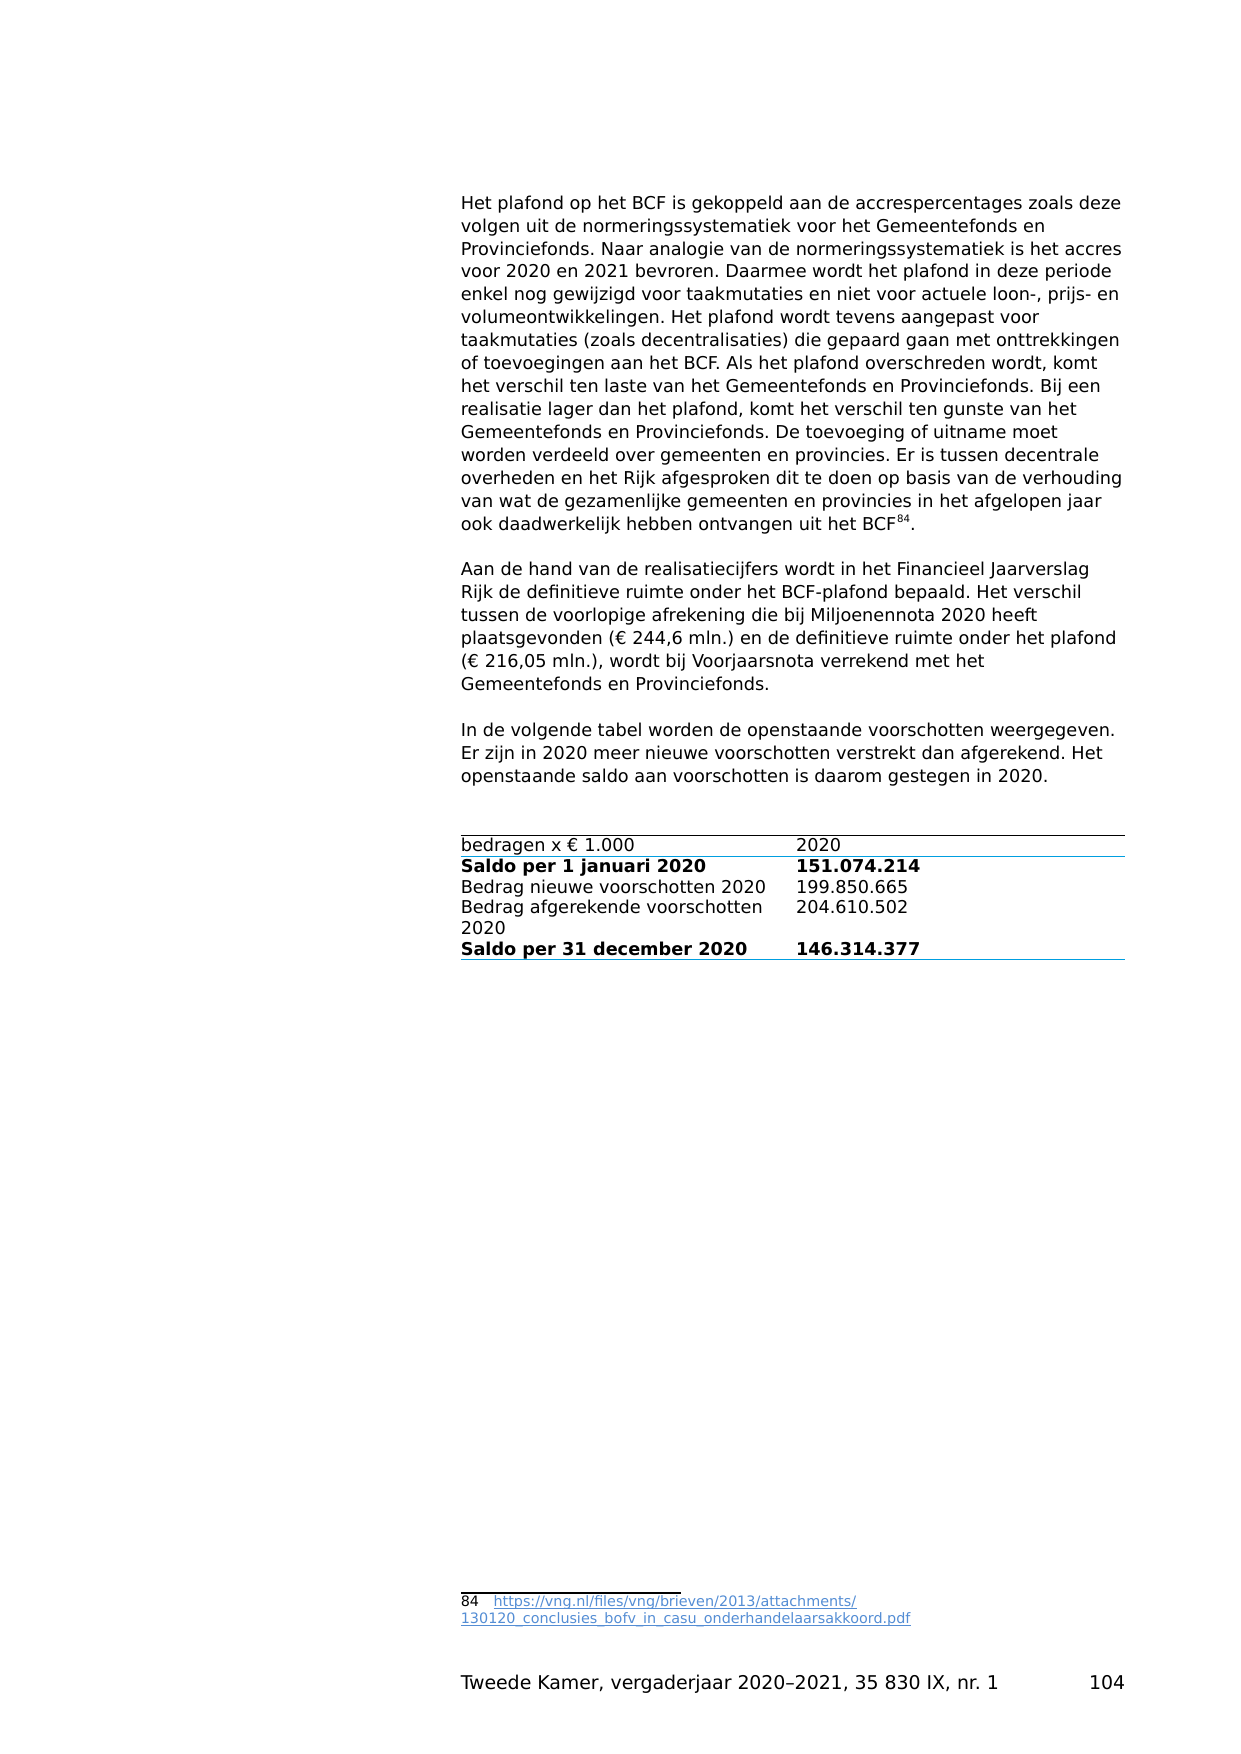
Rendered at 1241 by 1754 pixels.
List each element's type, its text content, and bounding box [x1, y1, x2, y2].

table_cell 204.610.502 [793, 898, 1125, 939]
table_cell 199.850.665 [793, 877, 1125, 897]
table_header Tabel 35 Voorschotten Btw-compensatiefonds [461, 810, 1125, 834]
table_cell 2020 [793, 836, 1125, 856]
table_cell Bedrag afgerekende voorschotten 2020 [461, 898, 793, 939]
table_cell 151.074.214 [793, 857, 1125, 877]
text In de volgende tabel worden de openstaande voorschotten weergegeven. Er zijn in 2020 meer nieuwe voorschotten verstrekt dan afgerekend. Het openstaande saldo aan voorschotten is daarom gestegen in 2020. [461, 718, 1125, 787]
table_cell 146.314.377 [793, 939, 1125, 959]
text Aan de hand van de realisatiecijfers wordt in het Financieel Jaarverslag Rijk de definitieve ruimte onder het BCF-plafond bepaald. Het verschil tussen de voorlopige afrekening die bij Miljoenennota 2020 heeft plaatsgevonden (€ 244,6 mln.) en de definitieve ruimte onder het plafond (€ 216,05 mln.), wordt bij Voorjaarsnota verrekend met het Gemeentefonds en Provinciefonds. [461, 557, 1125, 695]
table_cell Saldo per 31 december 2020 [461, 939, 793, 959]
text Het plafond op het BCF is gekoppeld aan de accrespercentages zoals deze volgen uit de normeringssystematiek voor het Gemeentefonds en Provinciefonds. Naar analogie van de normeringssystematiek is het accres voor 2020 en 2021 bevroren. Daarmee wordt het plafond in deze periode enkel nog gewijzigd voor taakmutaties en niet voor actuele loon-, prijs- en volumeontwikkelingen. Het plafond wordt tevens aangepast voor taakmutaties (zoals decentralisaties) die gepaard gaan met onttrekkingen of toevoegingen aan het BCF. Als het plafond overschreden wordt, komt het verschil ten laste van het Gemeentefonds en Provinciefonds. Bij een realisatie lager dan het plafond, komt het verschil ten gunste van het Gemeentefonds en Provinciefonds. De toevoeging of uitname moet worden verdeeld over gemeenten en provincies. Er is tussen decentrale overheden en het Rijk afgesproken dit te doen op basis van de verhouding van wat de gezamenlijke gemeenten en provincies in het afgelopen jaar ook daadwerkelijk hebben ontvangen uit het BCF. [461, 191, 1125, 534]
table_cell bedragen x € 1.000 [461, 836, 793, 856]
text __https://vng.nl/files/vng/brieven/2013/attachments/130120_conclusies_bofv_in_casu_onderhandelaarsakkoord.pdf [461, 1593, 1125, 1627]
table_cell Saldo per 1 januari 2020 [461, 857, 793, 877]
table_cell Bedrag nieuwe voorschotten 2020 [461, 877, 793, 897]
